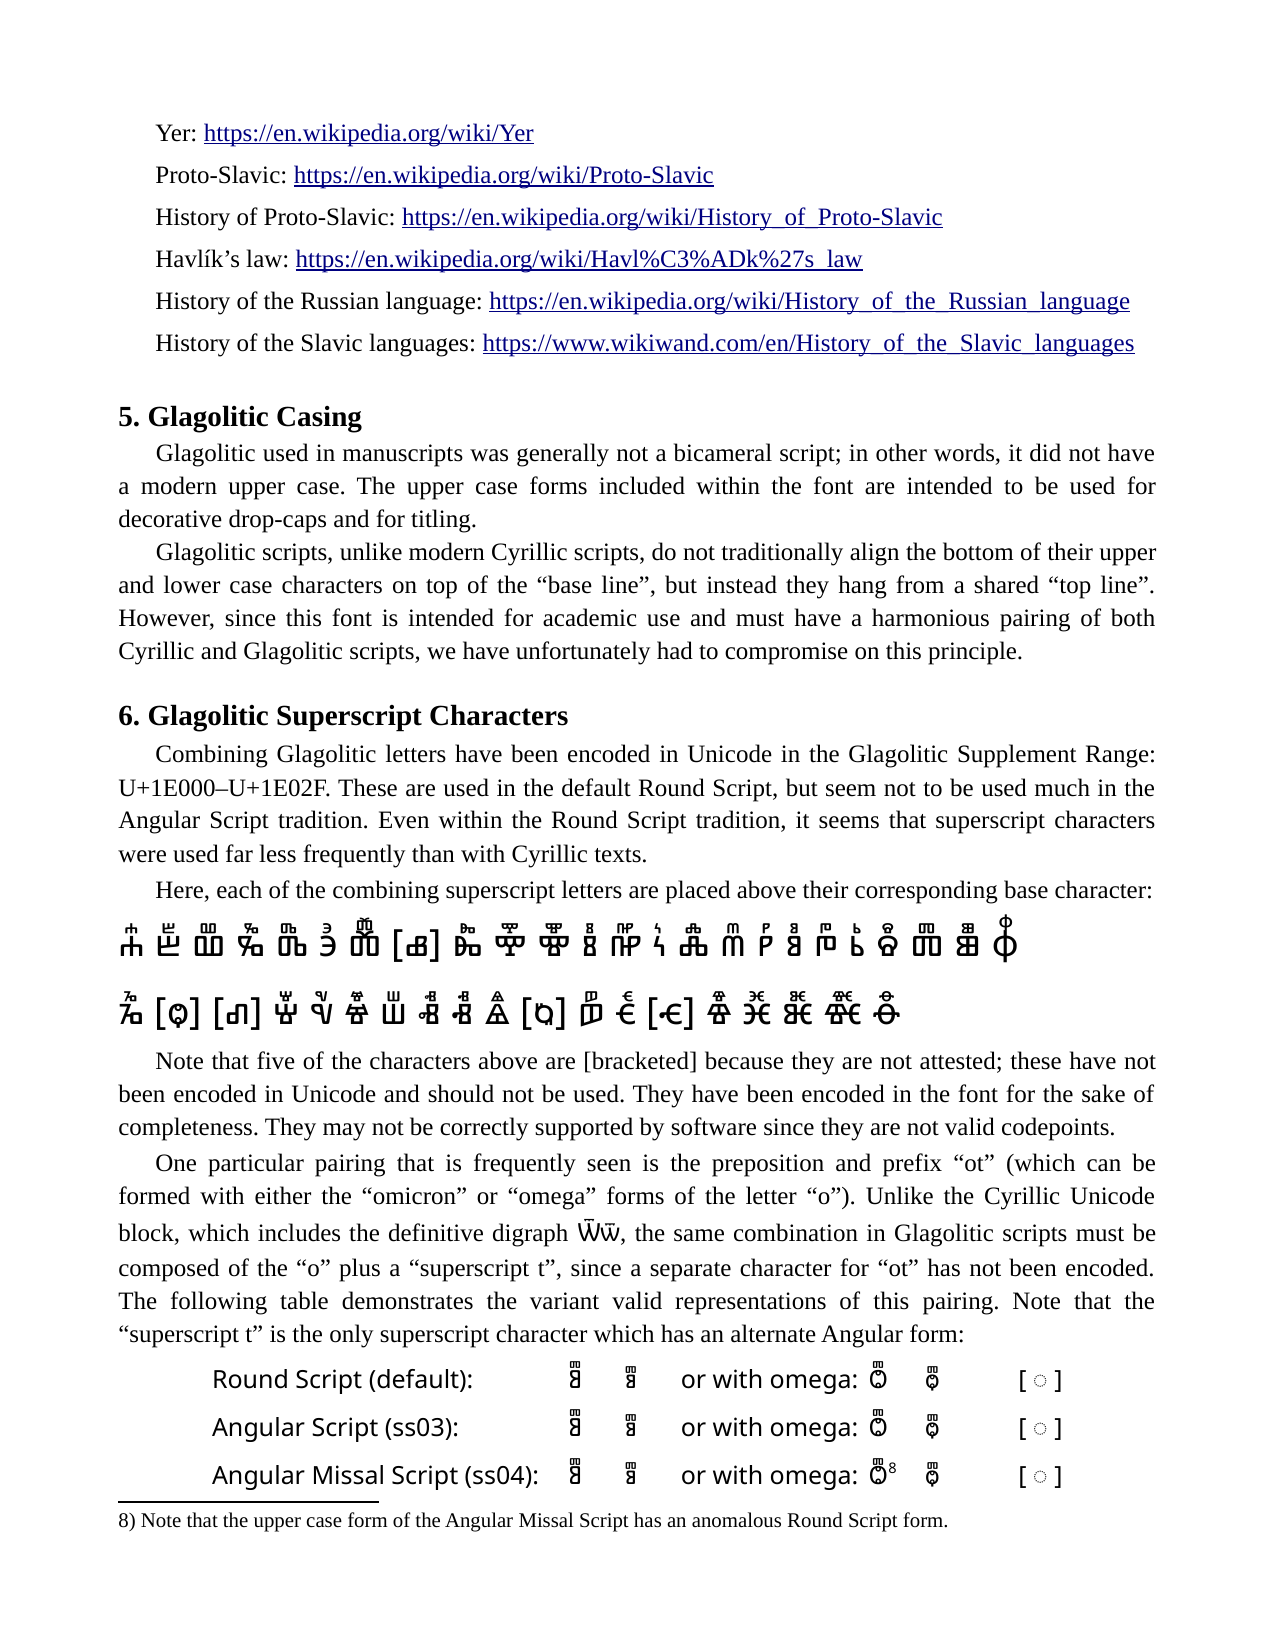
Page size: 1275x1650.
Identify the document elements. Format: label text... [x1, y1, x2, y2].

text Yer: https://en.wikipedia.org/wiki/Yer [118, 118, 1157, 147]
text Proto-Slavic: https://en.wikipedia.org/wiki/Proto-Slavic [118, 160, 1157, 189]
text Havlík’s law: https://en.wikipedia.org/wiki/Havl%C3%ADk%27s_law [118, 244, 1157, 273]
text Glagolitic scripts, unlike modern Cyrillic scripts, do not traditionally align the bottom of their upper and lower case characters on top of the “base line”, but instead they hang from a shared “top line”. However, since this font is intended for academic use and must have a harmonious pairing of both Cyrillic and Glagolitic scripts, we have unfortunately had to compromise on this principle. [118, 537, 1157, 665]
text ⰰ𞀀 ⰱ𞀁 ⰲ𞀂 ⰳ𞀃 ⰴ𞀄 ⰵ𞀅 ⰶ𞀆 [ⰷ𞀇] ⰸ𞀈 ⰹ𞀉 ⰺ𞀊 ⰻ𞀋 ⰼ𞀌 ⰽ𞀍 ⰾ𞀎 ⰿ𞀏 ⱀ𞀐 ⱁ𞀑 ⱂ𞀒 ⱃ𞀓 ⱄ𞀔 ⱅ𞀕 ⱆ𞀖 ⱇ𞀗 [118, 917, 1157, 968]
text 5. Glagolitic Casing [118, 399, 1157, 433]
text Combining Glagolitic letters have been encoded in Unicode in the Glagolitic Supplement Range: U+1E000–U+1E02F. These are used in the default Round Script, but seem not to be used much in the Angular Script tradition. Even within the Round Script tradition, it seems that superscript characters were used far less frequently than with Cyrillic texts. [118, 739, 1157, 867]
text ⱈ𞀘 [ⱉ𞀙] [ⱊ𞀚] ⱋ𞀛 ⱌ𞀜 ⱍ𞀝 ⱎ𞀞 ⱏ𞀟 ⱐ𞀠 ⱑ𞀡 [ⱒ𞀢] ⱓ𞀣 ⱔ𞀤 [ⱕ𞀥] ⱖ𞀦 ⱗ𞀧 ⱘ𞀨 ⱙ𞀩 ⱚ𞀪 [118, 984, 1157, 1035]
text Angular Missal Script (ss04): Ⱁ𞀕 ⱁ𞀕 or with omega: Ⱉ𞀕 ⱉ𞀕 [ ◌𞀕 ] [118, 1457, 1157, 1492]
text History of Proto-Slavic: https://en.wikipedia.org/wiki/History_of_Proto-Slavic [118, 202, 1157, 231]
text Note that five of the characters above are [bracketed] because they are not attested; these have not been encoded in Unicode and should not be used. They have been encoded in the font for the sake of completeness. They may not be correctly supported by software since they are not valid codepoints. [118, 1046, 1157, 1141]
text History of the Slavic languages: https://www.wikiwand.com/en/History_of_the_Slavic_languages [118, 328, 1157, 357]
text Glagolitic used in manuscripts was generally not a bicameral script; in other words, it did not have a modern upper case. The upper case forms included within the font are intended to be used for decorative drop-caps and for titling. [118, 438, 1157, 533]
text History of the Russian language: https://en.wikipedia.org/wiki/History_of_the_Russian_language [118, 286, 1157, 315]
text One particular pairing that is frequently seen is the preposition and prefix “ot” (which can be formed with either the “omicron” or “omega” forms of the letter “o”). Unlike the Cyrillic Unicode block, which includes the definitive digraph Ѿѿ, the same combination in Glagolitic scripts must be composed of the “o” plus a “superscript t”, since a separate character for “ot” has not been encoded. The following table demonstrates the variant valid representations of this pairing. Note that the “superscript t” is the only superscript character which has an alternate Angular form: [118, 1148, 1157, 1348]
text Round Script (default): Ⱁ𞀕 ⱁ𞀕 or with omega: Ⱉ𞀕 ⱉ𞀕 [ ◌𞀕 ] [118, 1361, 1157, 1395]
text Here, each of the combining superscript letters are placed above their corresponding base character: [118, 875, 1157, 903]
text Angular Script (ss03): Ⱁ𞀕 ⱁ𞀕 or with omega: Ⱉ𞀕 ⱉ𞀕 [ ◌𞀕 ] [118, 1409, 1157, 1443]
text ) Note that the upper case form of the Angular Missal Script has an anomalous Round Script form. [118, 1508, 1157, 1532]
text 6. Glagolitic Superscript Characters [118, 698, 1157, 732]
